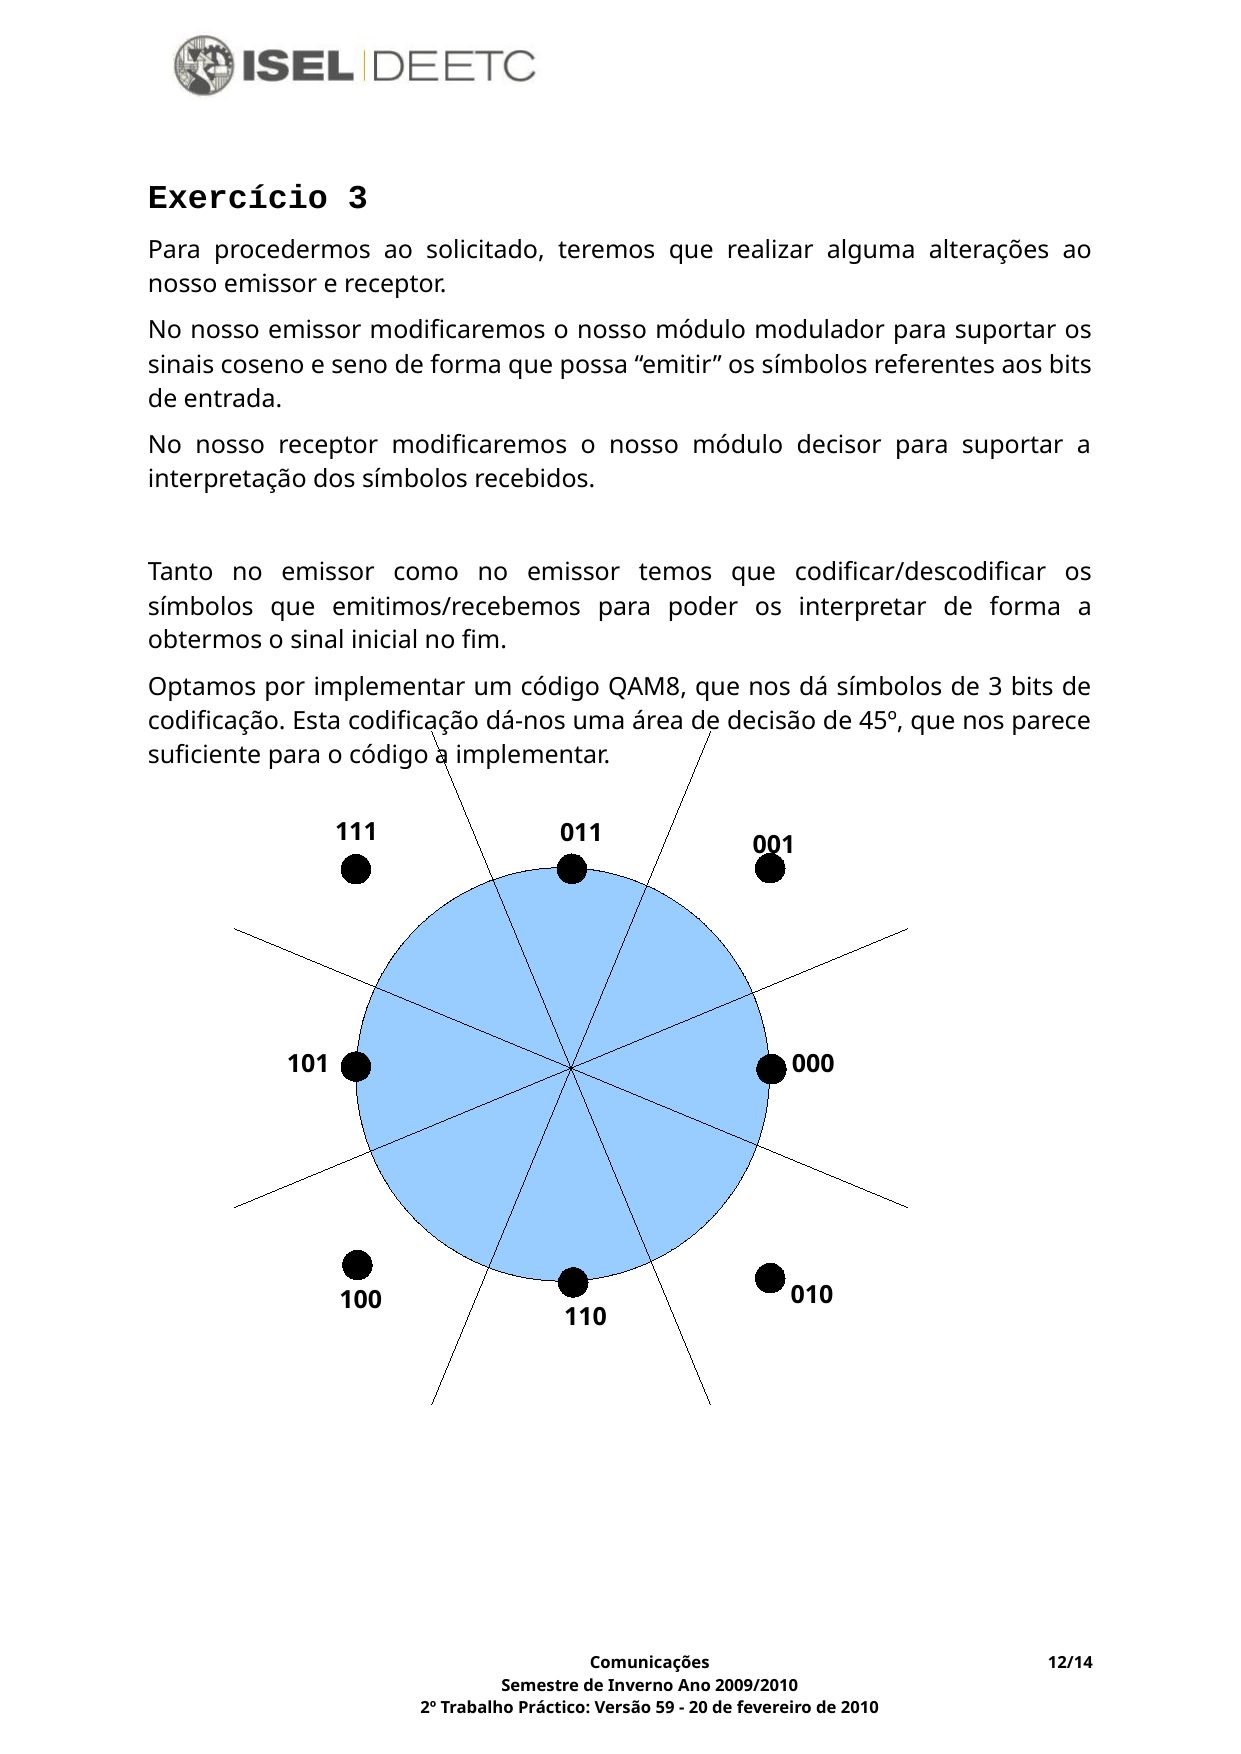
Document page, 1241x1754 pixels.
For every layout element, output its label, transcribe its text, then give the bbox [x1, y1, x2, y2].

text No nosso emissor modificaremos o nosso módulo modulador para suportar os sinais coseno e seno de forma que possa “emitir” os símbolos referentes aos bits de entrada. [148, 312, 1093, 414]
picture [164, 20, 566, 121]
text Optamos por implementar um código QAM8, que nos dá símbolos de 3 bits de codificação. Esta codificação dá-nos uma área de decisão de 45º, que nos parece suficiente para o código a implementar. [148, 669, 1093, 771]
text No nosso receptor modificaremos o nosso módulo decisor para suportar a interpretação dos símbolos recebidos. [148, 427, 1093, 495]
subtitle Exercício 3 [148, 181, 1093, 219]
text Tanto no emissor como no emissor temos que codificar/descodificar os símbolos que emitimos/recebemos para poder os interpretar de forma a obtermos o sinal inicial no fim. [148, 554, 1093, 656]
text Para procedermos ao solicitado, teremos que realizar alguma alterações ao nosso emissor e receptor. [148, 232, 1093, 300]
